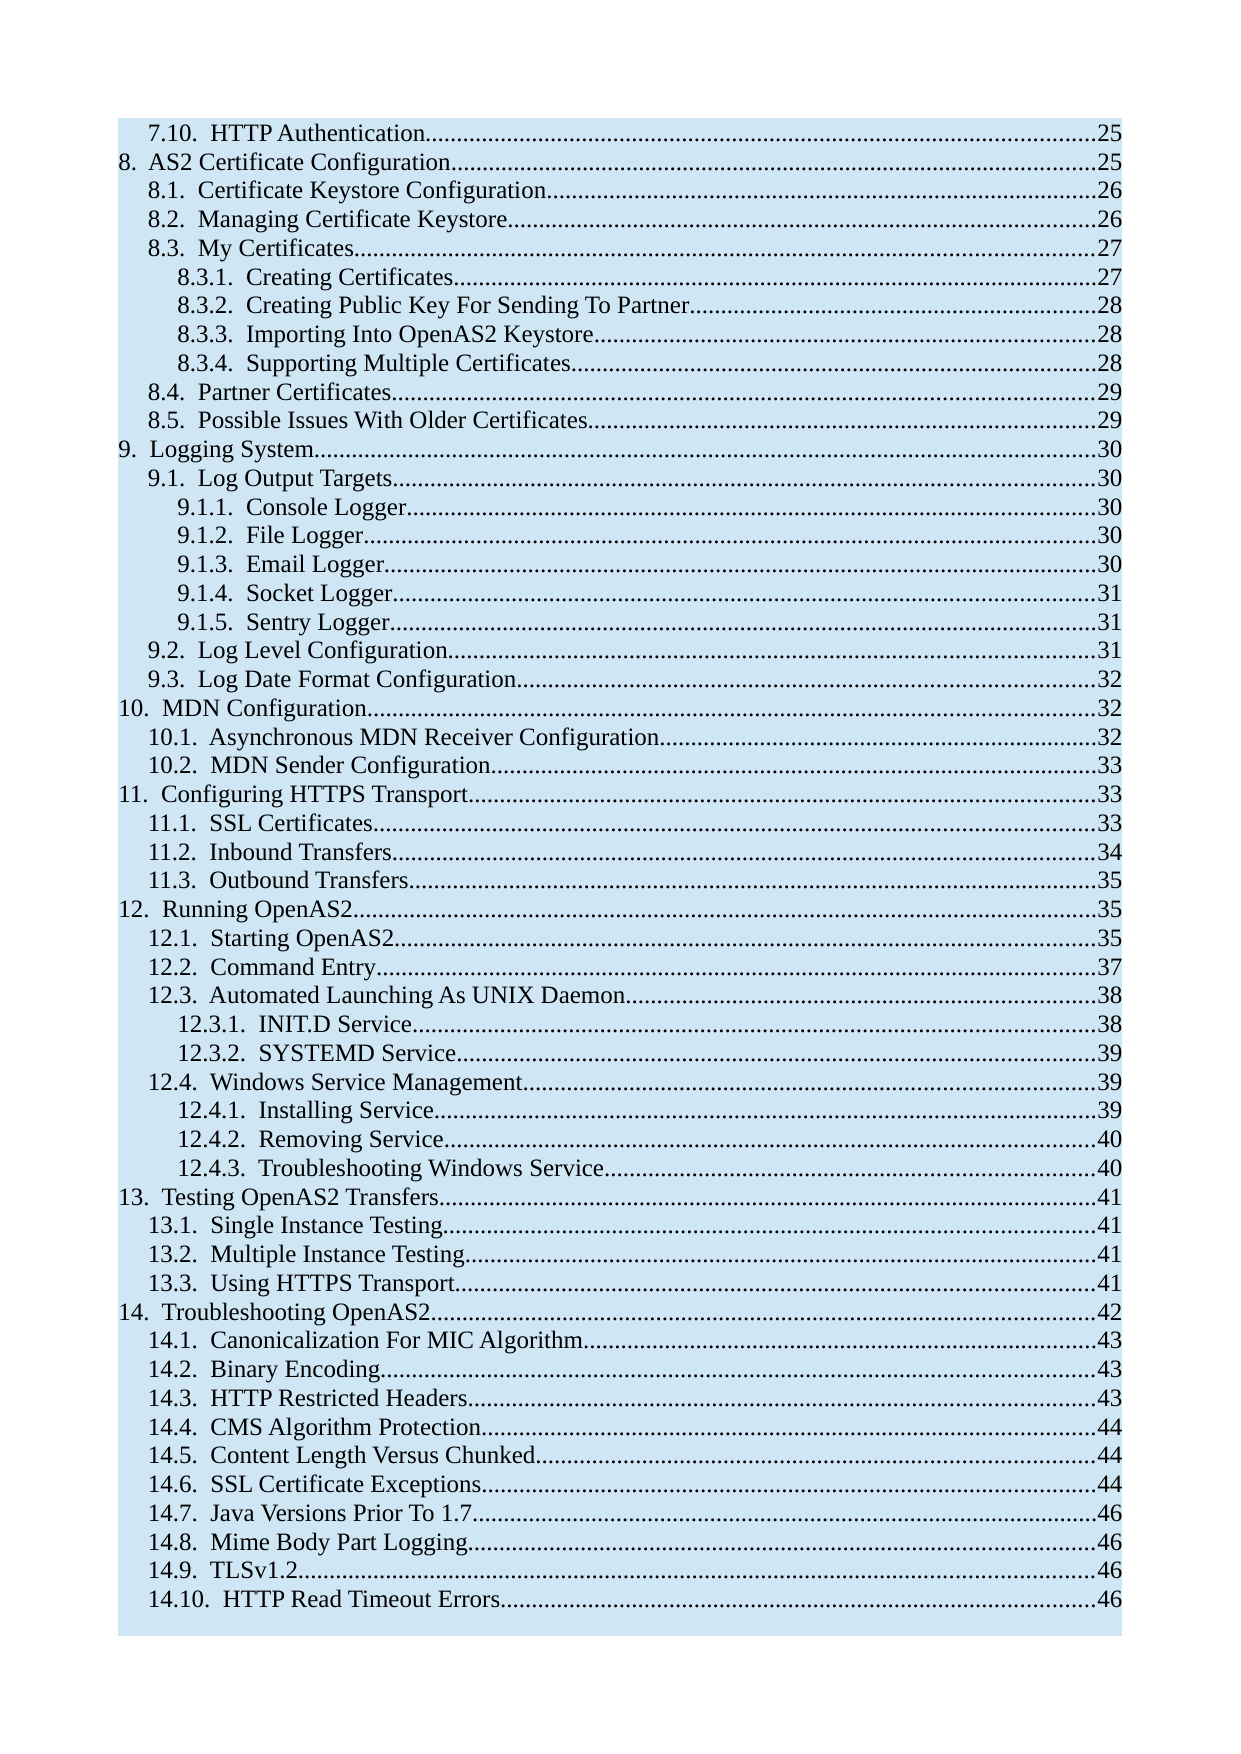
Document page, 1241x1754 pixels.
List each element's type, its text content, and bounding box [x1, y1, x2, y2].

text 7.10. HTTP Authentication 25 [148, 118, 1122, 147]
text 8.1. Certificate Keystore Configuration 26 [148, 176, 1122, 204]
text 8.5. Possible Issues With Older Certificates 29 [148, 406, 1122, 434]
text 12.3. Automated Launching As UNIX Daemon 38 [148, 981, 1122, 1009]
text 14.4. CMS Algorithm Protection 44 [148, 1412, 1122, 1441]
text 9.2. Log Level Configuration 31 [148, 636, 1122, 664]
text 8. AS2 Certificate Configuration 25 [118, 147, 1122, 176]
text 13.1. Single Instance Testing 41 [148, 1211, 1122, 1239]
text 10.2. MDN Sender Configuration 33 [148, 751, 1122, 779]
text 14.1. Canonicalization For MIC Algorithm 43 [148, 1326, 1122, 1354]
text 12.4. Windows Service Management 39 [148, 1067, 1122, 1096]
text 9.1.4. Socket Logger 31 [177, 578, 1122, 607]
text 9. Logging System 30 [118, 434, 1122, 463]
text 14.7. Java Versions Prior To 1.7 46 [148, 1498, 1122, 1527]
text 14.3. HTTP Restricted Headers 43 [148, 1383, 1122, 1412]
text 13. Testing OpenAS2 Transfers 41 [118, 1182, 1122, 1211]
text 8.3.4. Supporting Multiple Certificates 28 [177, 348, 1122, 377]
text 8.4. Partner Certificates 29 [148, 377, 1122, 406]
text 8.3. My Certificates 27 [148, 233, 1122, 262]
text 14.5. Content Length Versus Chunked 44 [148, 1441, 1122, 1469]
text 14.10. HTTP Read Timeout Errors 46 [148, 1584, 1122, 1613]
text 13.2. Multiple Instance Testing 41 [148, 1239, 1122, 1268]
text 12.4.1. Installing Service 39 [177, 1096, 1122, 1124]
text 14.9. TLSv1.2 46 [148, 1556, 1122, 1584]
text 12.1. Starting OpenAS2 35 [148, 923, 1122, 952]
text 12.3.2. SYSTEMD Service 39 [177, 1038, 1122, 1067]
text 8.2. Managing Certificate Keystore 26 [148, 204, 1122, 233]
text 11.2. Inbound Transfers 34 [148, 837, 1122, 866]
text 14.6. SSL Certificate Exceptions 44 [148, 1469, 1122, 1498]
text 9.1. Log Output Targets 30 [148, 463, 1122, 492]
text 11.3. Outbound Transfers 35 [148, 866, 1122, 894]
text 9.3. Log Date Format Configuration 32 [148, 664, 1122, 693]
text 11. Configuring HTTPS Transport 33 [118, 779, 1122, 808]
text 9.1.1. Console Logger 30 [177, 492, 1122, 521]
text 9.1.2. File Logger 30 [177, 521, 1122, 549]
text 9.1.5. Sentry Logger 31 [177, 607, 1122, 636]
text 11.1. SSL Certificates 33 [148, 808, 1122, 837]
text 8.3.2. Creating Public Key For Sending To Partner 28 [177, 291, 1122, 319]
text 14. Troubleshooting OpenAS2 42 [118, 1297, 1122, 1326]
text 12.2. Command Entry 37 [148, 952, 1122, 981]
text 12.4.2. Removing Service 40 [177, 1124, 1122, 1153]
text 8.3.1. Creating Certificates 27 [177, 262, 1122, 291]
text 8.3.3. Importing Into OpenAS2 Keystore 28 [177, 319, 1122, 348]
text 14.8. Mime Body Part Logging 46 [148, 1527, 1122, 1556]
text 12. Running OpenAS2 35 [118, 894, 1122, 923]
text 14.2. Binary Encoding 43 [148, 1354, 1122, 1383]
text 9.1.3. Email Logger 30 [177, 549, 1122, 578]
text 13.3. Using HTTPS Transport 41 [148, 1268, 1122, 1297]
text 10. MDN Configuration 32 [118, 693, 1122, 722]
text 10.1. Asynchronous MDN Receiver Configuration 32 [148, 722, 1122, 751]
text 12.3.1. INIT.D Service 38 [177, 1009, 1122, 1038]
text 12.4.3. Troubleshooting Windows Service 40 [177, 1153, 1122, 1182]
